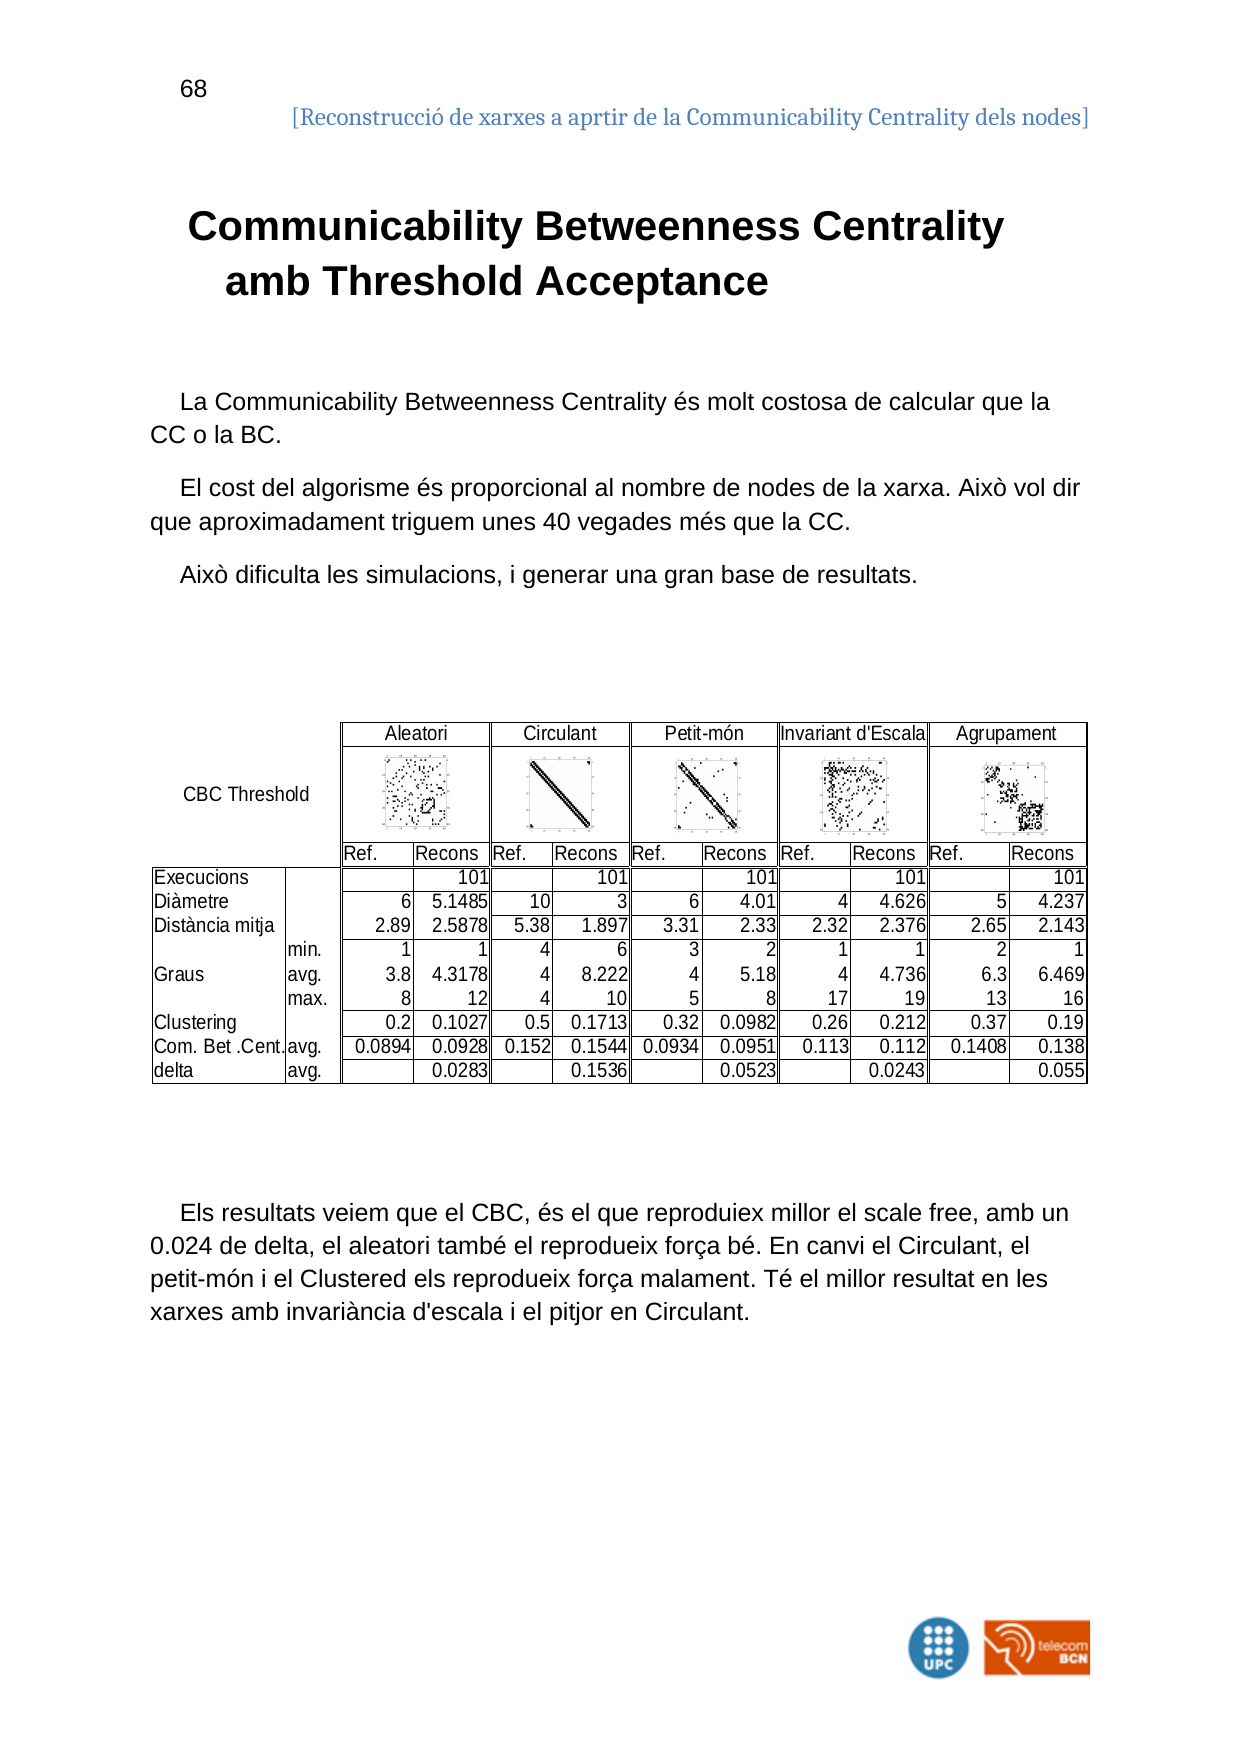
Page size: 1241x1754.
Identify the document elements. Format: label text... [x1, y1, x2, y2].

text Els resultats veiem que el CBC, és el que reproduiex millor el scale free, amb un 0.024 de delta, el aleatori també el reprodueix força bé. En canvi el Circulant, el petit-món i el Clustered els reprodueix força malament. Té el millor resultat en les xarxes amb invariància d'escala i el pitjor en Circulant. [150, 1198, 1090, 1326]
subtitle Communicability Betweenness Centrality amb Threshold Acceptance [187, 202, 1090, 305]
text El cost del algorisme és proporcional al nombre de nodes de la xarxa. Això vol dir que aproximadament triguem unes 40 vegades més que la CC. [150, 473, 1090, 535]
text Això dificulta les simulacions, i generar una gran base de resultats. [150, 560, 1090, 589]
text La Communicability Betweenness Centrality és molt costosa de calcular que la CC o la BC. [150, 387, 1090, 448]
picture [904, 1614, 1091, 1681]
